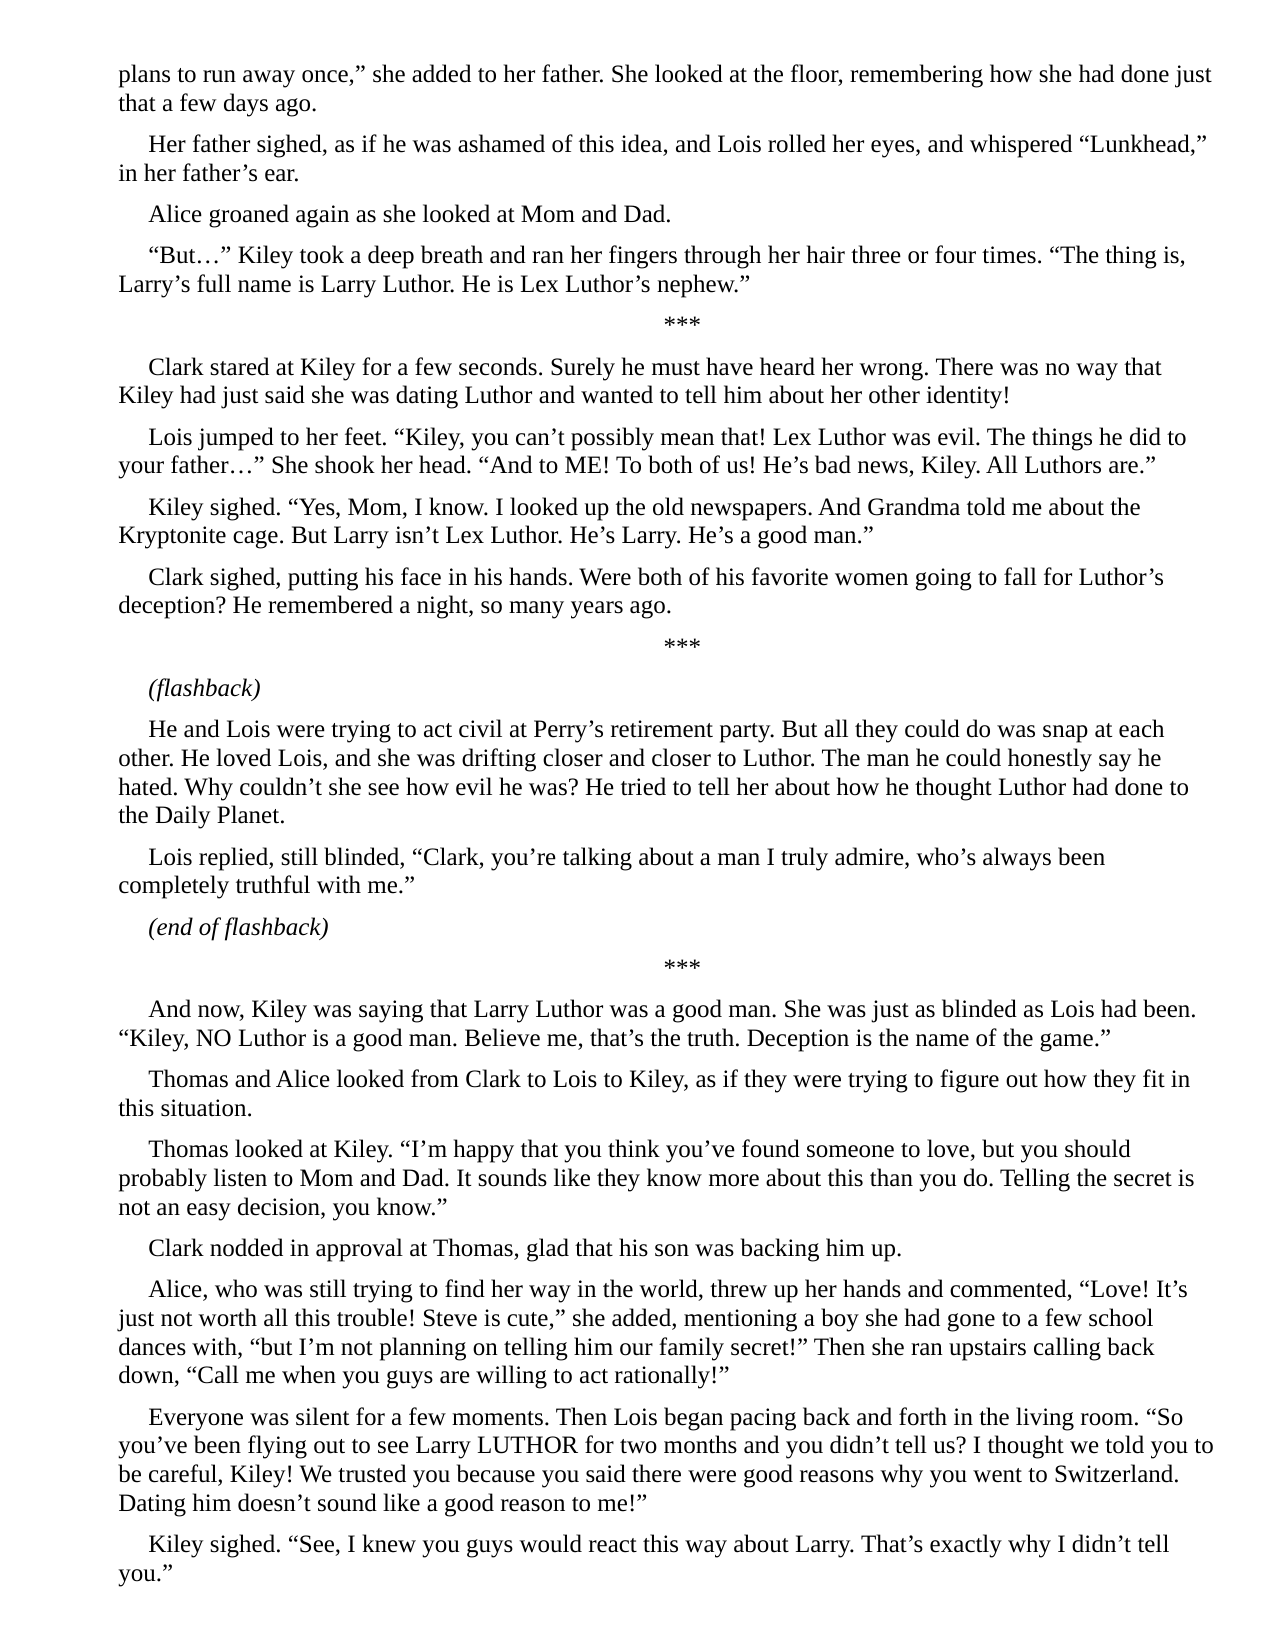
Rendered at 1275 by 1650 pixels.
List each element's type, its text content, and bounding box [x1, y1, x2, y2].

text *** [118, 310, 1216, 339]
text plans to run away once,” she added to her father. She looked at the floor, remembering how she had done just that a few days ago. [118, 59, 1216, 117]
text Kiley sighed. “Yes, Mom, I know. I looked up the old newspapers. And Grandma told me about the Kryptonite cage. But Larry isn’t Lex Luthor. He’s Larry. He’s a good man.” [118, 492, 1216, 549]
text And now, Kiley was saying that Larry Luthor was a good man. She was just as blinded as Lois had been. “Kiley, NO Luthor is a good man. Believe me, that’s the truth. Deception is the name of the game.” [118, 994, 1216, 1052]
text Kiley sighed. “See, I knew you guys would react this way about Larry. That’s exactly why I didn’t tell you.” [118, 1529, 1216, 1587]
text Thomas looked at Kiley. “I’m happy that you think you’ve found someone to love, but you should probably listen to Mom and Dad. It sounds like they know more about this than you do. Telling the secret is not an easy decision, you know.” [118, 1134, 1216, 1220]
text Everyone was silent for a few moments. Then Lois began pacing back and forth in the living room. “So you’ve been flying out to see Larry LUTHOR for two months and you didn’t tell us? I thought we told you to be careful, Kiley! We trusted you because you said there were good reasons why you went to Switzerland. Dating him doesn’t sound like a good reason to me!” [118, 1402, 1216, 1517]
text He and Lois were trying to act civil at Perry’s retirement party. But all they could do was snap at each other. He loved Lois, and she was drifting closer and closer to Luthor. The man he could honestly say he hated. Why couldn’t she see how evil he was? He tried to tell her about how he thought Luthor had done to the Daily Planet. [118, 714, 1216, 829]
text Alice groaned again as she looked at Mom and Dad. [118, 199, 1216, 228]
text *** [118, 632, 1216, 660]
text Thomas and Alice looked from Clark to Lois to Kiley, as if they were trying to figure out how they fit in this situation. [118, 1064, 1216, 1122]
text Lois jumped to her feet. “Kiley, you can’t possibly mean that! Lex Luthor was evil. The things he did to your father…” She shook her head. “And to ME! To both of us! He’s bad news, Kiley. All Luthors are.” [118, 422, 1216, 479]
text *** [118, 953, 1216, 982]
text Lois replied, still blinded, “Clark, you’re talking about a man I truly admire, who’s always been completely truthful with me.” [118, 842, 1216, 899]
text Clark stared at Kiley for a few seconds. Surely he must have heard her wrong. There was no way that Kiley had just said she was dating Luthor and wanted to tell him about her other identity! [118, 352, 1216, 409]
text Her father sighed, as if he was ashamed of this idea, and Lois rolled her eyes, and whispered “Lunkhead,” in her father’s ear. [118, 129, 1216, 187]
text (flashback) [118, 673, 1216, 702]
text (end of flashback) [118, 912, 1216, 940]
text Clark nodded in approval at Thomas, glad that his son was backing him up. [118, 1233, 1216, 1262]
text “But…” Kiley took a deep breath and ran her fingers through her hair three or four times. “The thing is, Larry’s full name is Larry Luthor. He is Lex Luthor’s nephew.” [118, 240, 1216, 298]
text Alice, who was still trying to find her way in the world, threw up her hands and commented, “Love! It’s just not worth all this trouble! Steve is cute,” she added, mentioning a boy she had gone to a few school dances with, “but I’m not planning on telling him our family secret!” Then she ran upstairs calling back down, “Call me when you guys are willing to act rationally!” [118, 1274, 1216, 1389]
text Clark sighed, putting his face in his hands. Were both of his favorite women going to fall for Luthor’s deception? He remembered a night, so many years ago. [118, 562, 1216, 619]
